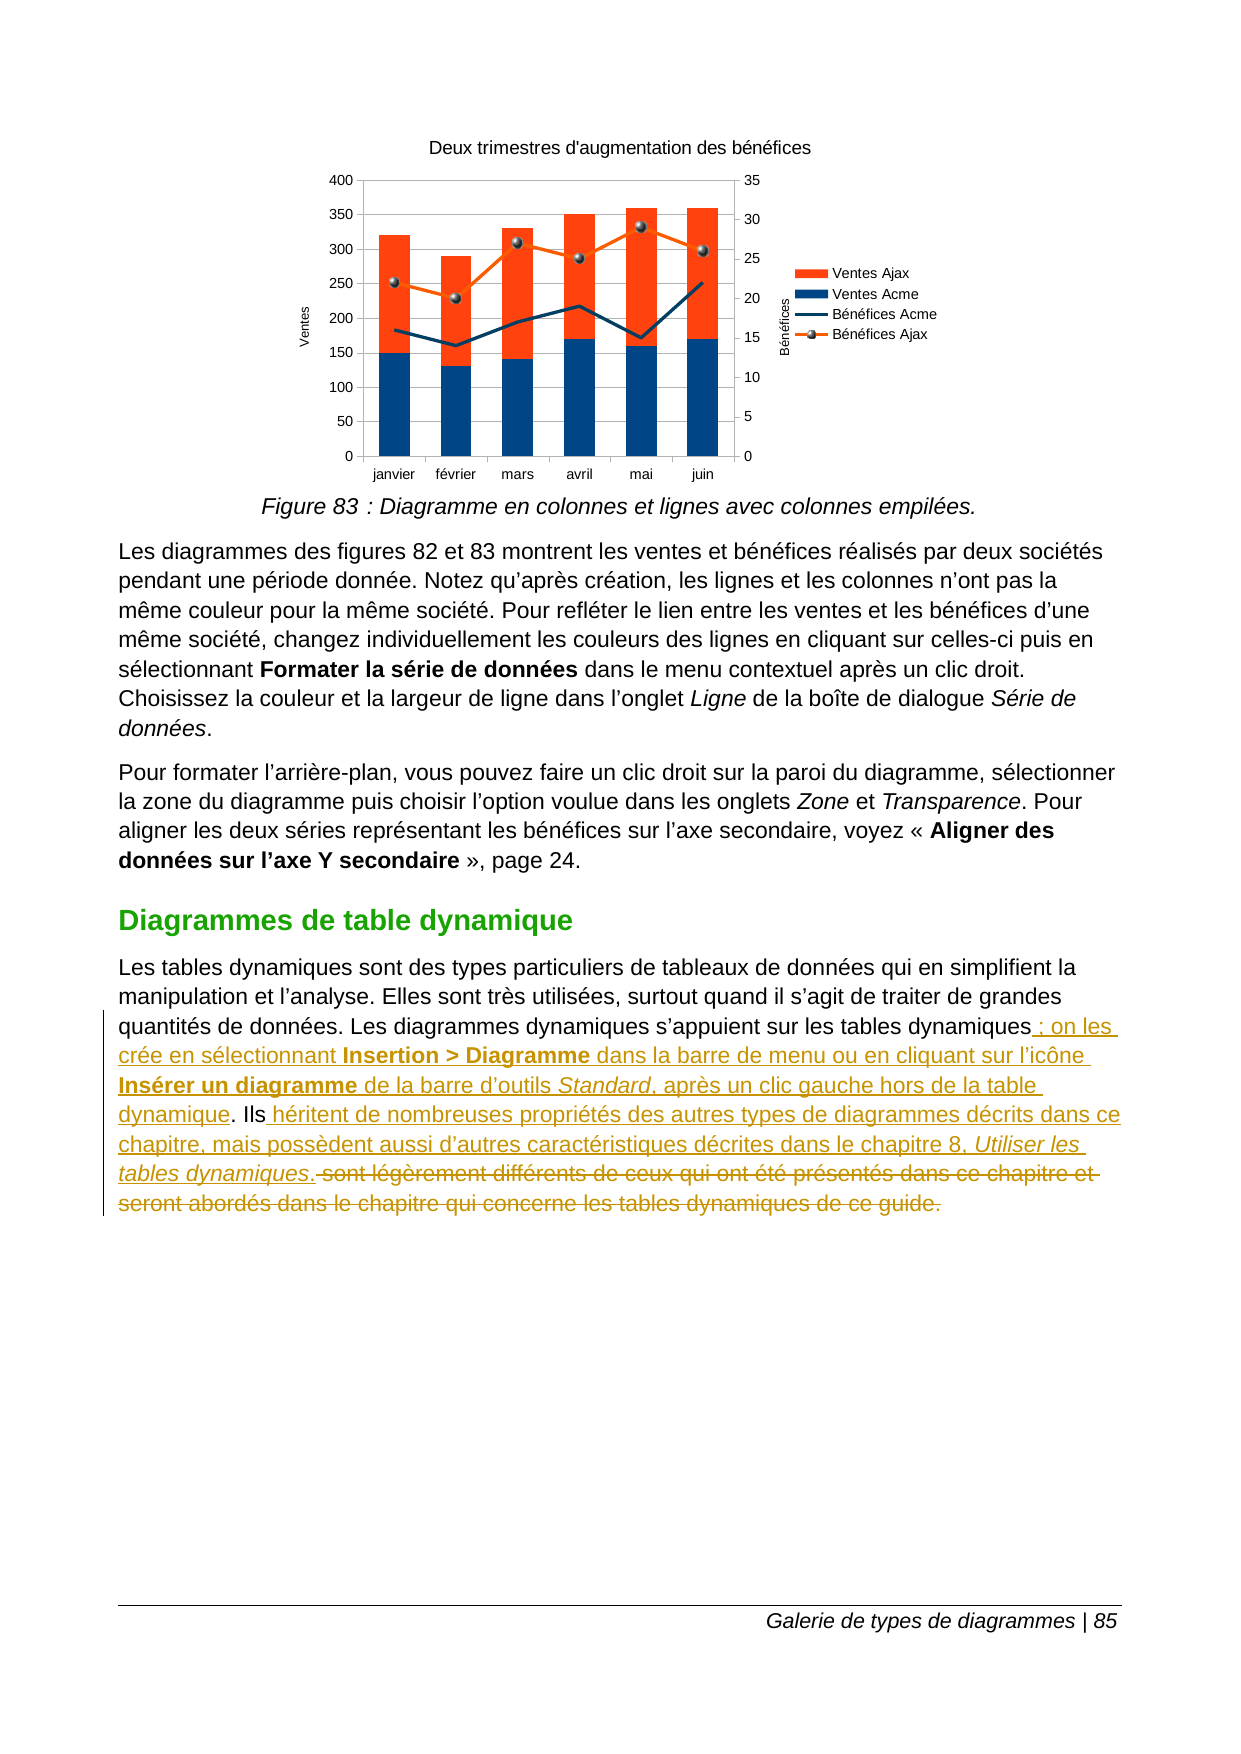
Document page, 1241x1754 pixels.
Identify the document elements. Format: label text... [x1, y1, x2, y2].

text Figure 83 : Diagramme en colonnes et lignes avec colonnes empilées. [118, 490, 1122, 520]
text Pour formater l’arrière-plan, vous pouvez faire un clic droit sur la paroi du diagramme, sélectionner la zone du diagramme puis choisir l’option voulue dans les onglets Zone et Transparence. Pour aligner les deux séries représentant les bénéfices sur l’axe secondaire, voyez « Aligner des données sur l’axe Y secondaire », page 24. [118, 755, 1122, 873]
text Les tables dynamiques sont des types particuliers de tableaux de données qui en simplifient la manipulation et l’analyse. Elles sont très utilisées, surtout quand il s’agit de traiter de grandes quantités de données. Les diagrammes dynamiques s’appuient sur les tables dynamiques ; on les crée en sélectionnant Insertion > Diagramme dans la barre de menu ou en cliquant sur l’icône Insérer un diagramme de la barre d’outils Standard, après un clic gauche hors de la table dynamique. Ils héritent de nombreuses propriétés des autres types de diagrammes décrits dans ce chapitre, mais possèdent aussi d’autres caractéristiques décrites dans le chapitre 8, Utiliser les tables dynamiques. [118, 951, 1122, 1216]
text Les diagrammes des figures 82 et 83 montrent les ventes et bénéfices réalisés par deux sociétés pendant une période donnée. Notez qu’après création, les lignes et les colonnes n’ont pas la même couleur pour la même société. Pour refléter le lien entre les ventes et les bénéfices d’une même société, changez individuellement les couleurs des lignes en cliquant sur celles-ci puis en sélectionnant Formater la série de données dans le menu contextuel après un clic droit. Choisissez la couleur et la largeur de ligne dans l’onglet Ligne de la boîte de dialogue Série de données. [118, 534, 1122, 741]
subtitle Diagrammes de table dynamique [118, 902, 1122, 936]
